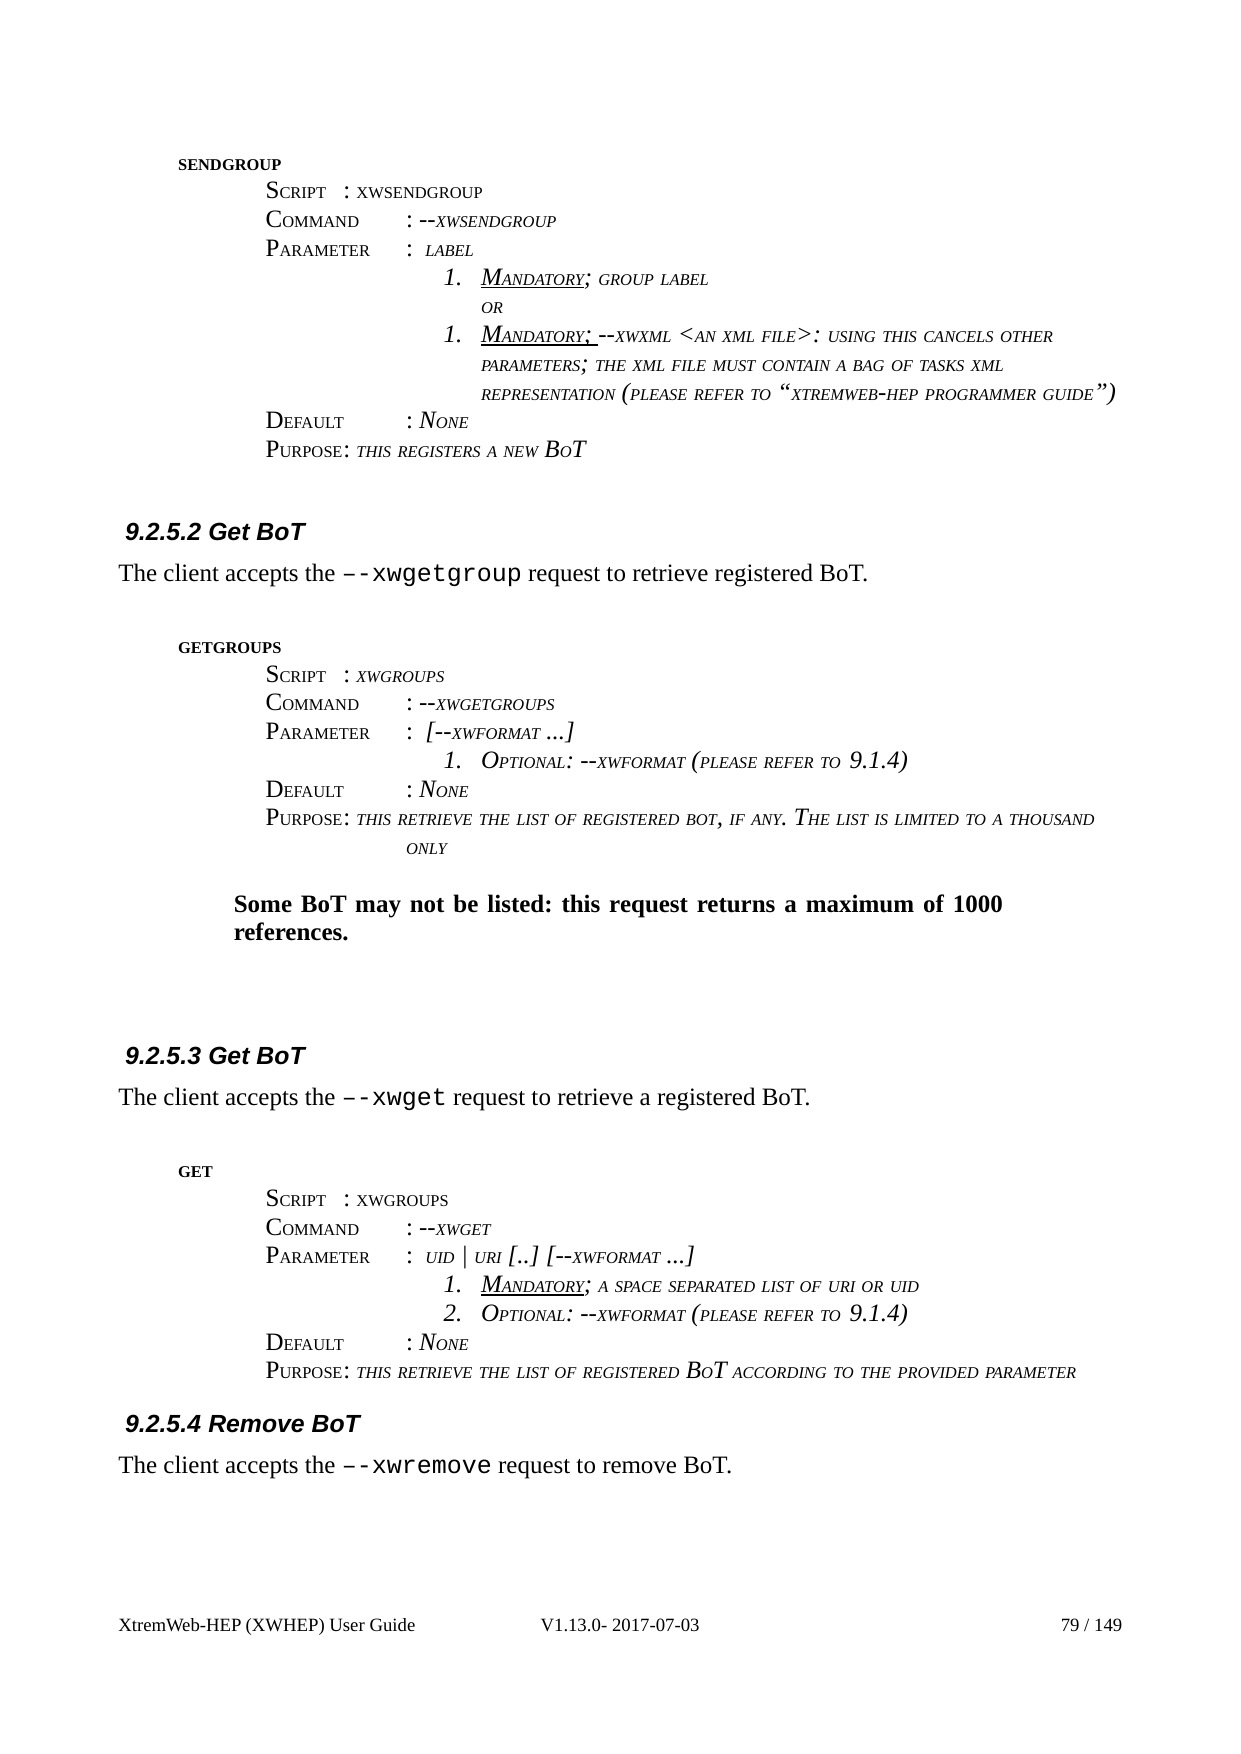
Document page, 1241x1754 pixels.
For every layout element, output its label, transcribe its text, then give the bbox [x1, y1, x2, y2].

text Script : xwgroups [265, 659, 1122, 687]
text Some BoT may not be listed: this request returns a maximum of 1000 references. [233, 889, 1004, 946]
text getgroups [178, 630, 1122, 659]
text Parameter : uid | uri [..] [--xwformat ...] [265, 1241, 1122, 1269]
text Purpose : this retrieve the list of registered bot, if any. The list is limited to a thousand only [265, 802, 1122, 860]
subtitle Get BoT [118, 517, 1122, 545]
text Script : xwgroups [265, 1183, 1122, 1212]
text Default : None [265, 774, 1122, 802]
text The client accepts the –-xwget request to retrieve a registered BoT. [118, 1082, 1122, 1113]
text Purpose : this retrieve the list of registered BoT according to the provided parameter [265, 1356, 1122, 1384]
subtitle Remove BoT [118, 1409, 1122, 1438]
text The client accepts the –-xwremove request to remove BoT. [118, 1450, 1122, 1481]
text Default : None [265, 406, 1122, 434]
text Command : --xwgetgroups [265, 687, 1122, 716]
list Mandatory; a space separated list of uri or uid [443, 1269, 1122, 1298]
text The client accepts the –-xwgetgroup request to retrieve registered BoT. [118, 558, 1122, 589]
list Mandatory; --xwxml <an xml file>: using this cancels other parameters; the xml file must contain a bag of tasks xml representation (please refer to “xtremweb-hep programmer guide”) [443, 319, 1122, 406]
text Script : xwsendgroup [265, 176, 1122, 204]
text Command : --xwsendgroup [265, 204, 1122, 233]
subtitle Get BoT [118, 1041, 1122, 1070]
list or [443, 291, 1122, 319]
text sendgroup [178, 147, 1122, 176]
list Mandatory; group label [443, 262, 1122, 291]
text get [178, 1154, 1122, 1183]
list Optional: --xwformat (please refer to 9.1.4) [443, 1298, 1122, 1327]
text Purpose : this registers a new BoT [265, 434, 1122, 463]
text Default : None [265, 1327, 1122, 1356]
text Parameter : label [265, 233, 1122, 262]
text Command : --xwget [265, 1212, 1122, 1241]
list Optional: --xwformat (please refer to 9.1.4) [443, 745, 1122, 774]
text Parameter : [--xwformat ...] [265, 716, 1122, 745]
